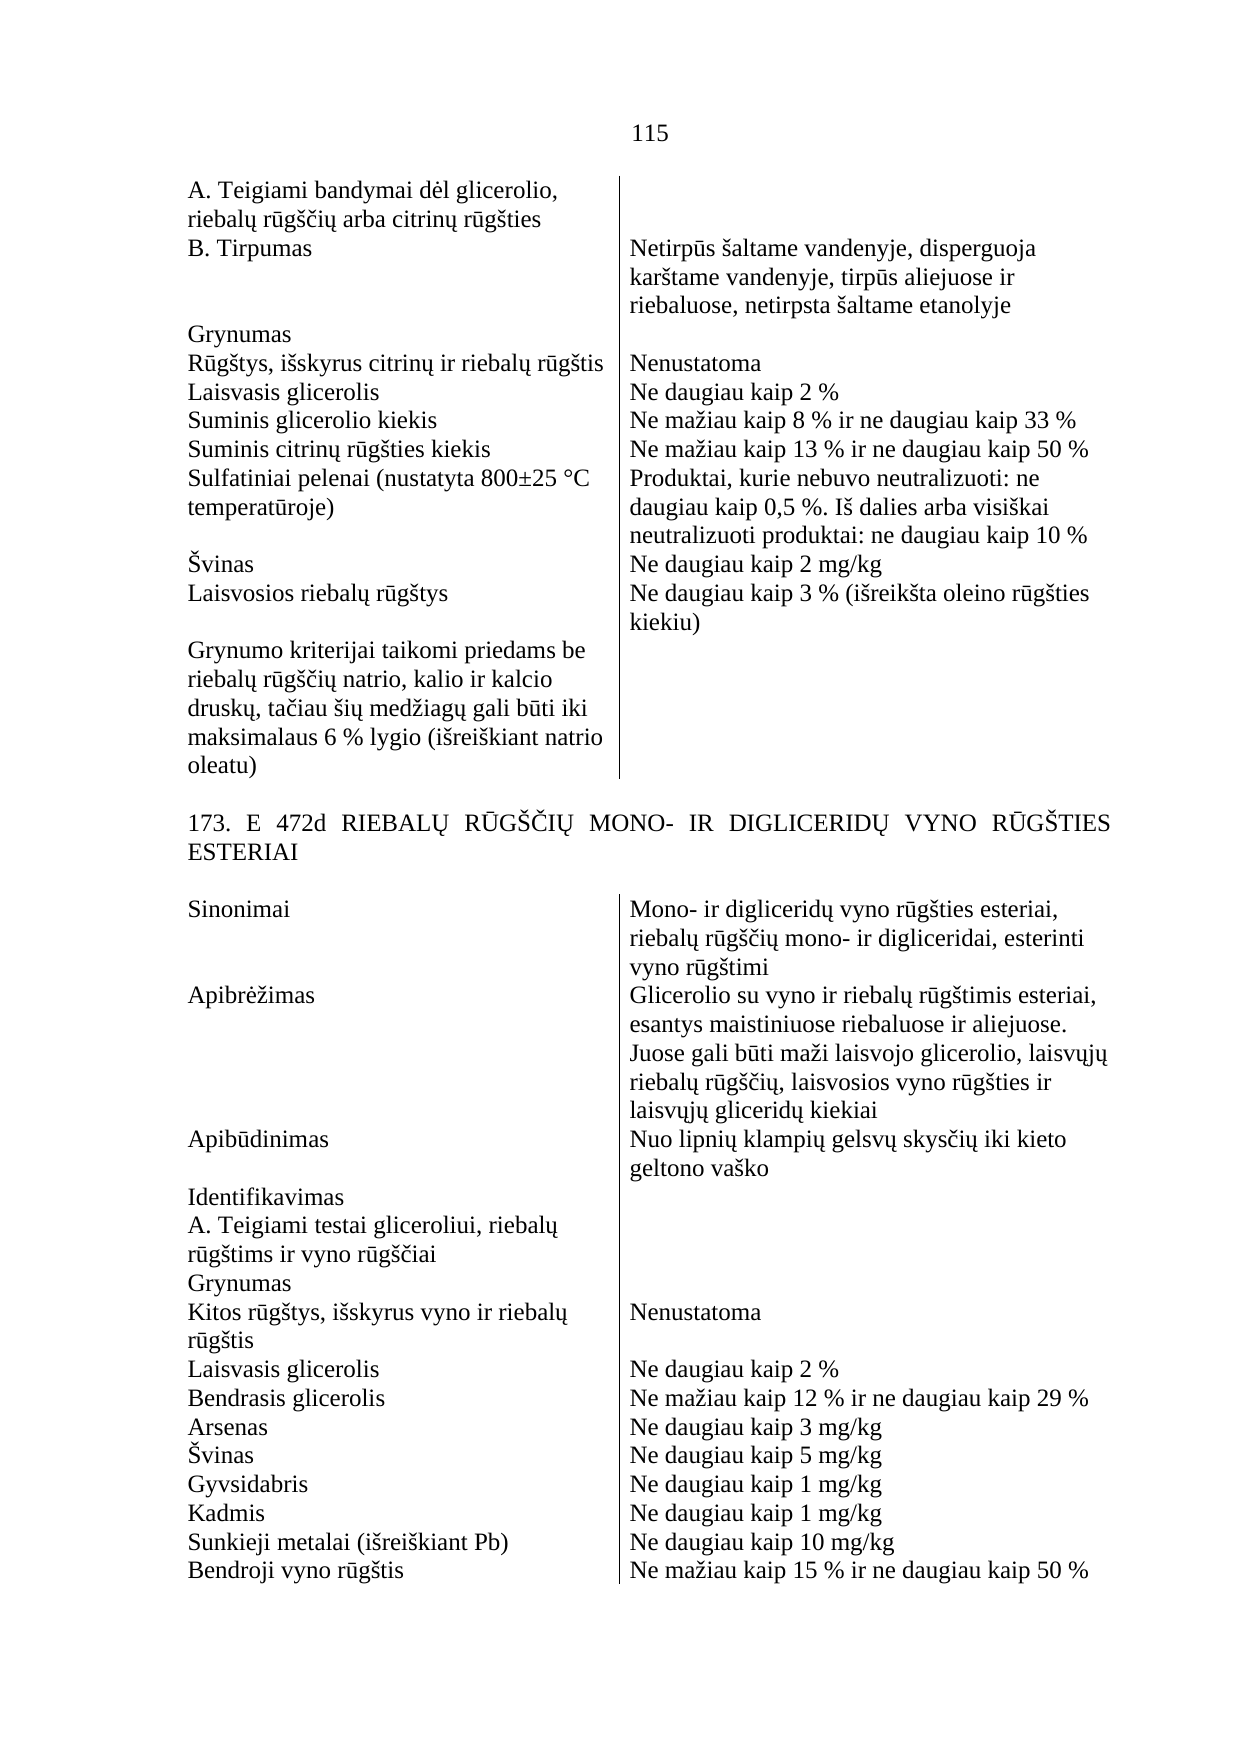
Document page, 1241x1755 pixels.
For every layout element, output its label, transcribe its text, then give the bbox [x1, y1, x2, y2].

table_cell Laisvasis glicerolis [177, 377, 619, 406]
table_cell Kadmis [177, 1498, 619, 1527]
table_cell Mono- ir digliceridų vyno rūgšties esteriai, riebalų rūgščių mono- ir digliceridai, esterinti vyno rūgštimi [620, 894, 1122, 981]
table_cell Gyvsidabris [177, 1469, 619, 1498]
table_header 173. E 472d RIEBALŲ RŪGŠČIŲ MONO- IR DIGLICERIDŲ VYNO RŪGŠTIES ESTERIAI [177, 808, 1122, 894]
table_cell Ne daugiau kaip 2 % [620, 1354, 1122, 1383]
table_cell Identifikavimas [177, 1182, 619, 1211]
table_cell [620, 1211, 1122, 1268]
table_cell Ne mažiau kaip 12 % ir ne daugiau kaip 29 % [620, 1383, 1122, 1412]
table_cell Apibrėžimas [177, 981, 619, 1124]
table_cell Sinonimai [177, 894, 619, 981]
table_cell Ne daugiau kaip 1 mg/kg [620, 1498, 1122, 1527]
table_cell Grynumas [177, 319, 619, 348]
table_cell Arsenas [177, 1412, 619, 1441]
table_cell B. Tirpumas [177, 233, 619, 319]
table_cell Apibūdinimas [177, 1124, 619, 1182]
table_cell Grynumas [177, 1268, 619, 1297]
table_cell Ne daugiau kaip 10 mg/kg [620, 1527, 1122, 1556]
table_cell Nenustatoma [620, 348, 1122, 377]
table_cell A. Teigiami bandymai dėl glicerolio, riebalų rūgščių arba citrinų rūgšties [177, 176, 619, 233]
table_cell Švinas [177, 1441, 619, 1469]
table_cell Netirpūs šaltame vandenyje, disperguoja karštame vandenyje, tirpūs aliejuose ir riebaluose, netirpsta šaltame etanolyje [620, 233, 1122, 319]
table_cell Nenustatoma [620, 1297, 1122, 1354]
table_cell Kitos rūgštys, išskyrus vyno ir riebalų rūgštis [177, 1297, 619, 1354]
table_cell Ne daugiau kaip 5 mg/kg [620, 1441, 1122, 1469]
table_cell Nuo lipnių klampių gelsvų skysčių iki kieto geltono vaško [620, 1124, 1122, 1182]
table_cell Glicerolio su vyno ir riebalų rūgštimis esteriai, esantys maistiniuose riebaluose ir aliejuose. Juose gali būti maži laisvojo glicerolio, laisvųjų riebalų rūgščių, laisvosios vyno rūgšties ir laisvųjų gliceridų kiekiai [620, 981, 1122, 1124]
table_cell Ne mažiau kaip 8 % ir ne daugiau kaip 33 % [620, 406, 1122, 434]
table_cell Ne mažiau kaip 13 % ir ne daugiau kaip 50 % [620, 434, 1122, 463]
table_cell Suminis citrinų rūgšties kiekis [177, 434, 619, 463]
table_cell Sunkieji metalai (išreiškiant Pb) [177, 1527, 619, 1556]
table_cell [620, 1182, 1122, 1211]
table_cell A. Teigiami testai gliceroliui, riebalų rūgštims ir vyno rūgščiai [177, 1211, 619, 1268]
table_cell Ne daugiau kaip 1 mg/kg [620, 1469, 1122, 1498]
table_cell [620, 636, 1122, 779]
table_cell Laisvasis glicerolis [177, 1354, 619, 1383]
table_cell Rūgštys, išskyrus citrinų ir riebalų rūgštis [177, 348, 619, 377]
table_cell Ne daugiau kaip 2 % [620, 377, 1122, 406]
table_cell Grynumo kriterijai taikomi priedams be riebalų rūgščių natrio, kalio ir kalcio druskų, tačiau šių medžiagų gali būti iki maksimalaus 6 % lygio (išreiškiant natrio oleatu) [177, 636, 619, 779]
table_cell [620, 176, 1122, 233]
table_cell [620, 1268, 1122, 1297]
table_cell Ne daugiau kaip 3 % (išreikšta oleino rūgšties kiekiu) [620, 578, 1122, 636]
table_cell Laisvosios riebalų rūgštys [177, 578, 619, 636]
table_cell Suminis glicerolio kiekis [177, 406, 619, 434]
table_cell Produktai, kurie nebuvo neutralizuoti: ne daugiau kaip 0,5 %. Iš dalies arba visiškai neutralizuoti produktai: ne daugiau kaip 10 % [620, 463, 1122, 549]
table_cell Ne daugiau kaip 3 mg/kg [620, 1412, 1122, 1441]
table_cell Švinas [177, 549, 619, 578]
table_cell [620, 319, 1122, 348]
table_cell Bendrasis glicerolis [177, 1383, 619, 1412]
table_cell Sulfatiniai pelenai (nustatyta 800±25 °C temperatūroje) [177, 463, 619, 549]
table_cell Bendroji vyno rūgštis [177, 1556, 619, 1584]
table_cell Ne daugiau kaip 2 mg/kg [620, 549, 1122, 578]
table_cell Ne mažiau kaip 15 % ir ne daugiau kaip 50 % [620, 1556, 1122, 1584]
